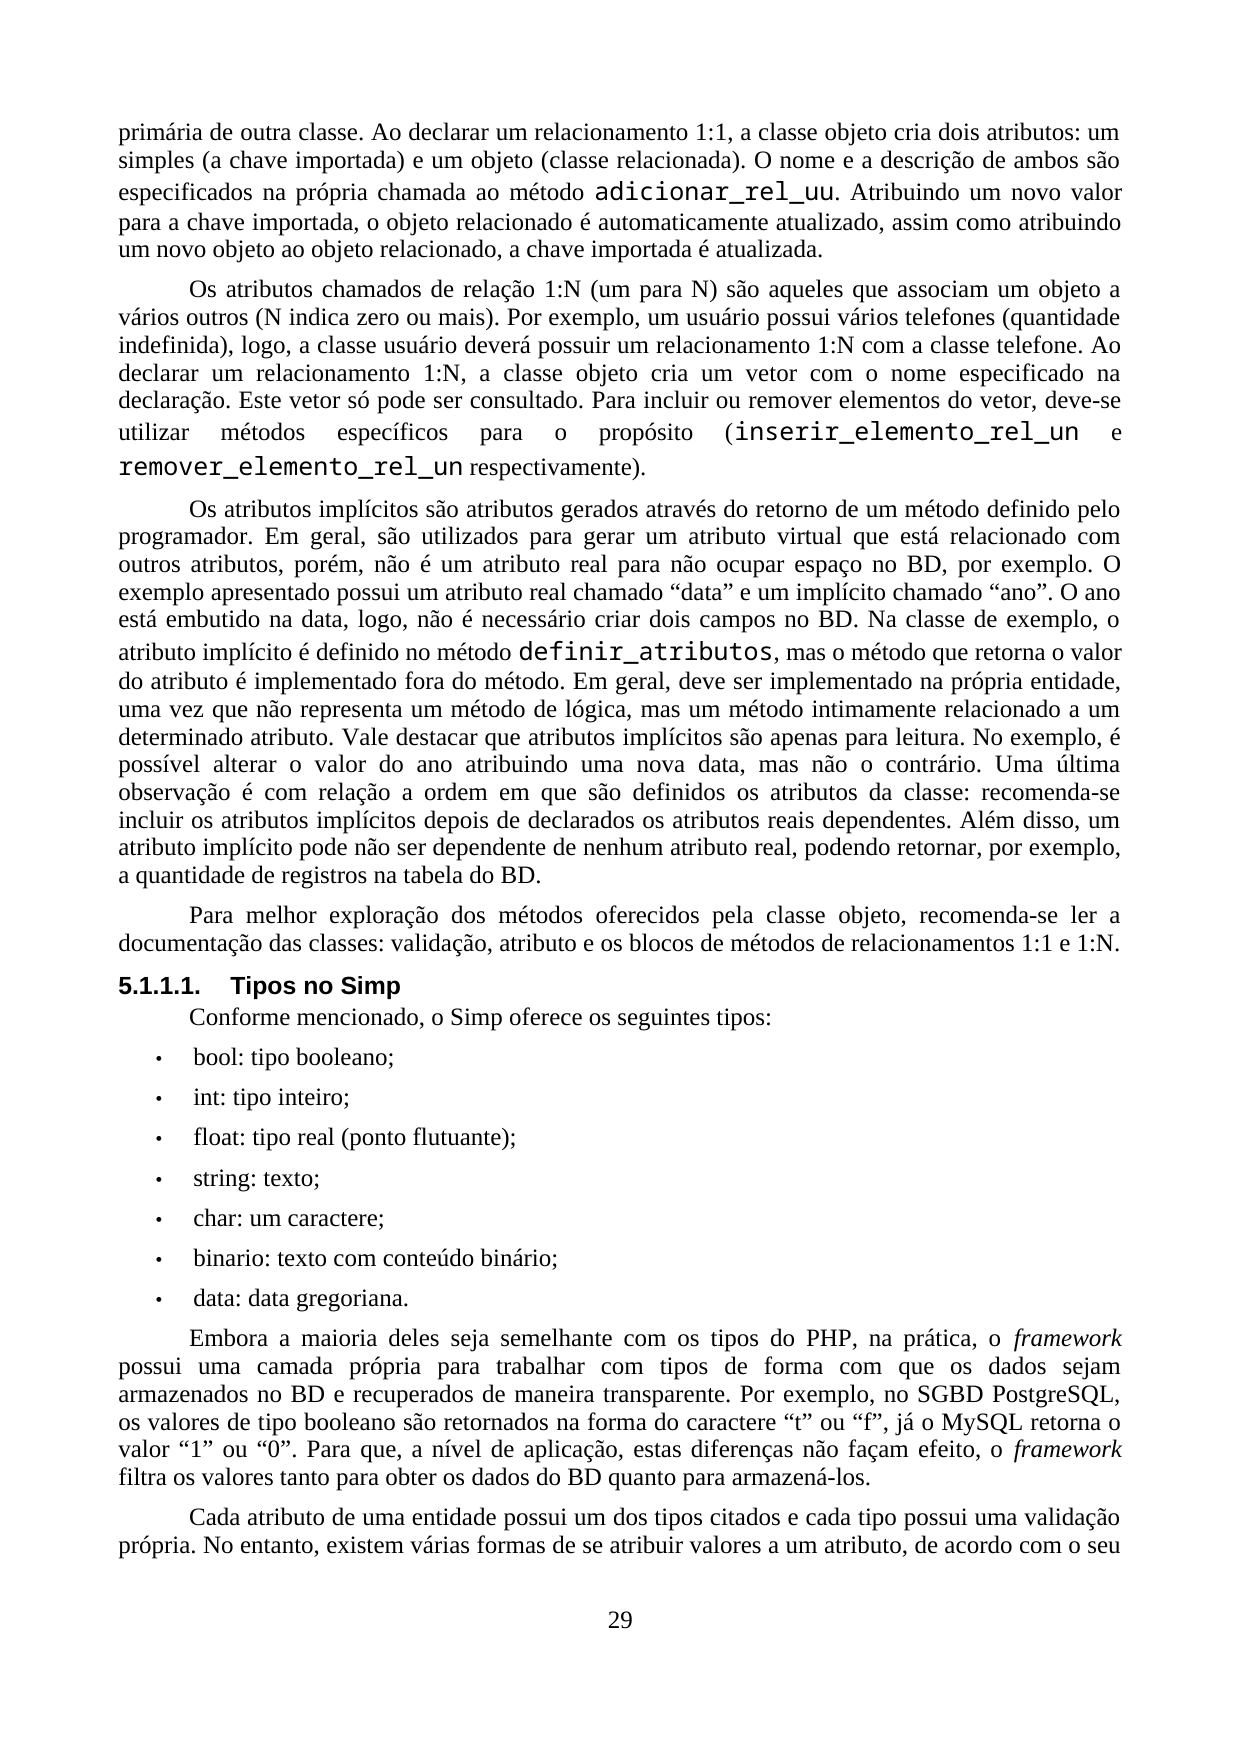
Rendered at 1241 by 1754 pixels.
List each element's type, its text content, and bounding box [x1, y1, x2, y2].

text primária de outra classe. Ao declarar um relacionamento 1:1, a classe objeto cria dois atributos: um simples (a chave importada) e um objeto (classe relacionada). O nome e a descrição de ambos são especificados na própria chamada ao método adicionar_rel_uu. Atribuindo um novo valor para a chave importada, o objeto relacionado é automaticamente atualizado, assim como atribuindo um novo objeto ao objeto relacionado, a chave importada é atualizada. [118, 118, 1122, 263]
text Cada atributo de uma entidade possui um dos tipos citados e cada tipo possui uma validação própria. No entanto, existem várias formas de se atribuir valores a um atributo, de acordo com o seu [118, 1503, 1122, 1559]
text Os atributos chamados de relação 1:N (um para N) são aqueles que associam um objeto a vários outros (N indica zero ou mais). Por exemplo, um usuário possui vários telefones (quantidade indefinida), logo, a classe usuário deverá possuir um relacionamento 1:N com a classe telefone. Ao declarar um relacionamento 1:N, a classe objeto cria um vetor com o nome especificado na declaração. Este vetor só pode ser consultado. Para incluir ou remover elementos do vetor, deve-se utilizar métodos específicos para o propósito (inserir_elemento_rel_un e remover_elemento_rel_un respectivamente). [118, 276, 1122, 482]
list binario: texto com conteúdo binário; [156, 1244, 1122, 1272]
text Para melhor exploração dos métodos oferecidos pela classe objeto, recomenda-se ler a documentação das classes: validação, atributo e os blocos de métodos de relacionamentos 1:1 e 1:N. [118, 901, 1122, 957]
list string: texto; [156, 1164, 1122, 1191]
list int: tipo inteiro; [156, 1083, 1122, 1111]
text Embora a maioria deles seja semelhante com os tipos do PHP, na prática, o framework possui uma camada própria para trabalhar com tipos de forma com que os dados sejam armazenados no BD e recuperados de maneira transparente. Por exemplo, no SGBD PostgreSQL, os valores de tipo booleano são retornados na forma do caractere “t” ou “f”, já o MySQL retorna o valor “1” ou “0”. Para que, a nível de aplicação, estas diferenças não façam efeito, o framework filtra os valores tanto para obter os dados do BD quanto para armazená-los. [118, 1324, 1122, 1491]
subtitle Tipos no Simp [118, 972, 1122, 1000]
list float: tipo real (ponto flutuante); [156, 1123, 1122, 1151]
list char: um caractere; [156, 1204, 1122, 1232]
text Conforme mencionado, o Simp oferece os seguintes tipos: [118, 1003, 1122, 1031]
text Os atributos implícitos são atributos gerados através do retorno de um método definido pelo programador. Em geral, são utilizados para gerar um atributo virtual que está relacionado com outros atributos, porém, não é um atributo real para não ocupar espaço no BD, por exemplo. O exemplo apresentado possui um atributo real chamado “data” e um implícito chamado “ano”. O ano está embutido na data, logo, não é necessário criar dois campos no BD. Na classe de exemplo, o atributo implícito é definido no método definir_atributos, mas o método que retorna o valor do atributo é implementado fora do método. Em geral, deve ser implementado na própria entidade, uma vez que não representa um método de lógica, mas um método intimamente relacionado a um determinado atributo. Vale destacar que atributos implícitos são apenas para leitura. No exemplo, é possível alterar o valor do ano atribuindo uma nova data, mas não o contrário. Uma última observação é com relação a ordem em que são definidos os atributos da classe: recomenda-se incluir os atributos implícitos depois de declarados os atributos reais dependentes. Além disso, um atributo implícito pode não ser dependente de nenhum atributo real, podendo retornar, por exemplo, a quantidade de registros na tabela do BD. [118, 495, 1122, 889]
list data: data gregoriana. [156, 1284, 1122, 1312]
list bool: tipo booleano; [156, 1043, 1122, 1071]
